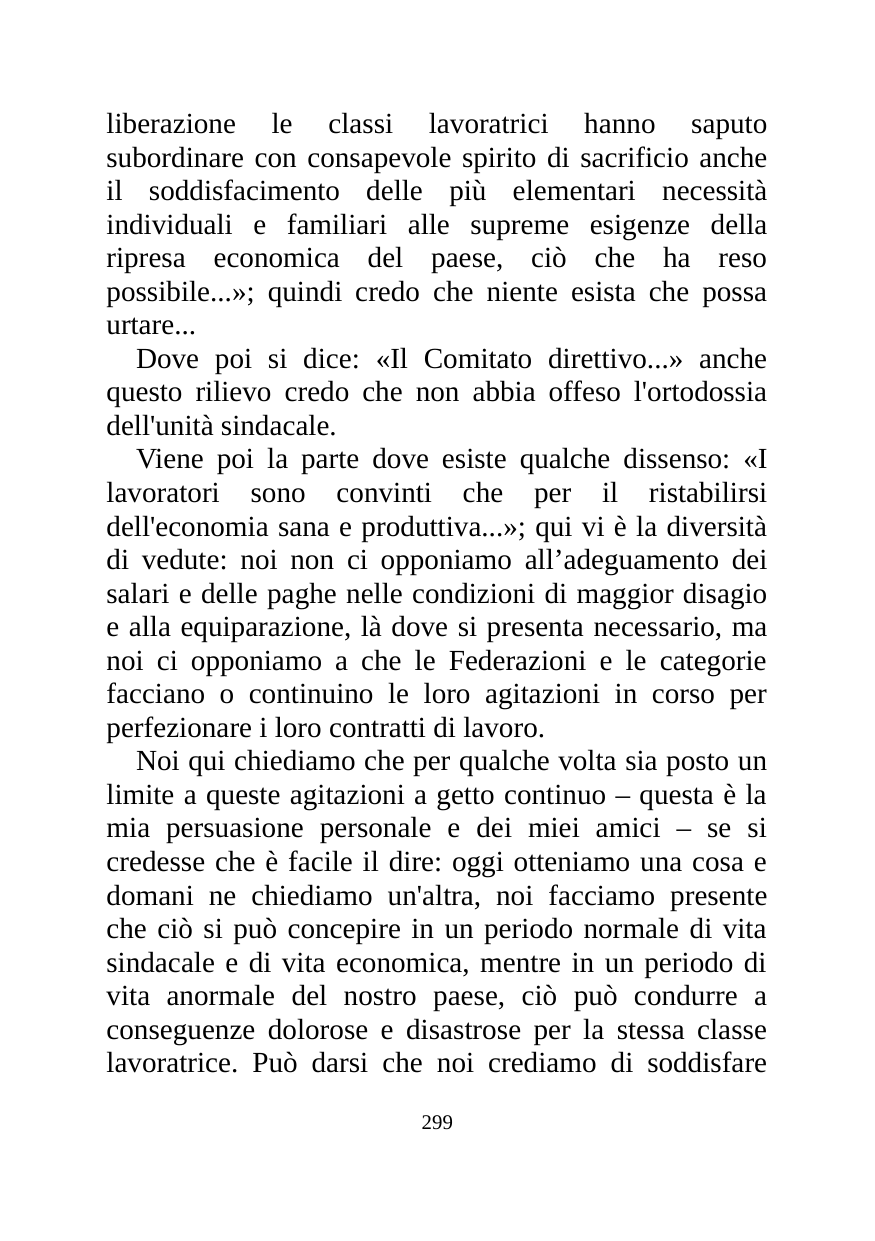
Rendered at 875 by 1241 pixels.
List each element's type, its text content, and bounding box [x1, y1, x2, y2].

text Dove poi si dice: «Il Comitato direttivo...» anche questo rilievo credo che non abbia offeso l'ortodossia dell'unità sindacale. [106, 341, 768, 442]
text Viene poi la parte dove esiste qualche dissenso: «I lavoratori sono convinti che per il ristabilirsi dell'economia sana e produttiva...»; qui vi è la diversità di vedute: noi non ci opponiamo all’adeguamento dei salari e delle paghe nelle condizioni di maggior disagio e alla equiparazione, là dove si presenta necessario, ma noi ci opponiamo a che le Federazioni e le categorie facciano o continuino le loro agitazioni in corso per perfezionare i loro contratti di lavoro. [106, 442, 768, 743]
text liberazione le classi lavoratrici hanno saputo subordinare con consapevole spirito di sacrificio anche il soddisfacimento delle più elementari necessità individuali e familiari alle supreme esigenze della ripresa economica del paese, ciò che ha reso possibile...»; quindi credo che niente esista che possa urtare... [106, 106, 768, 341]
text Noi qui chiediamo che per qualche volta sia posto un limite a queste agitazioni a getto continuo – questa è la mia persuasione personale e dei miei amici – se si credesse che è facile il dire: oggi otteniamo una cosa e domani ne chiediamo un'altra, noi facciamo presente che ciò si può concepire in un periodo normale di vita sindacale e di vita economica, mentre in un periodo di vita anormale del nostro paese, ciò può condurre a conseguenze dolorose e disastrose per la stessa classe lavoratrice. Può darsi che noi crediamo di soddisfare [106, 743, 768, 1079]
